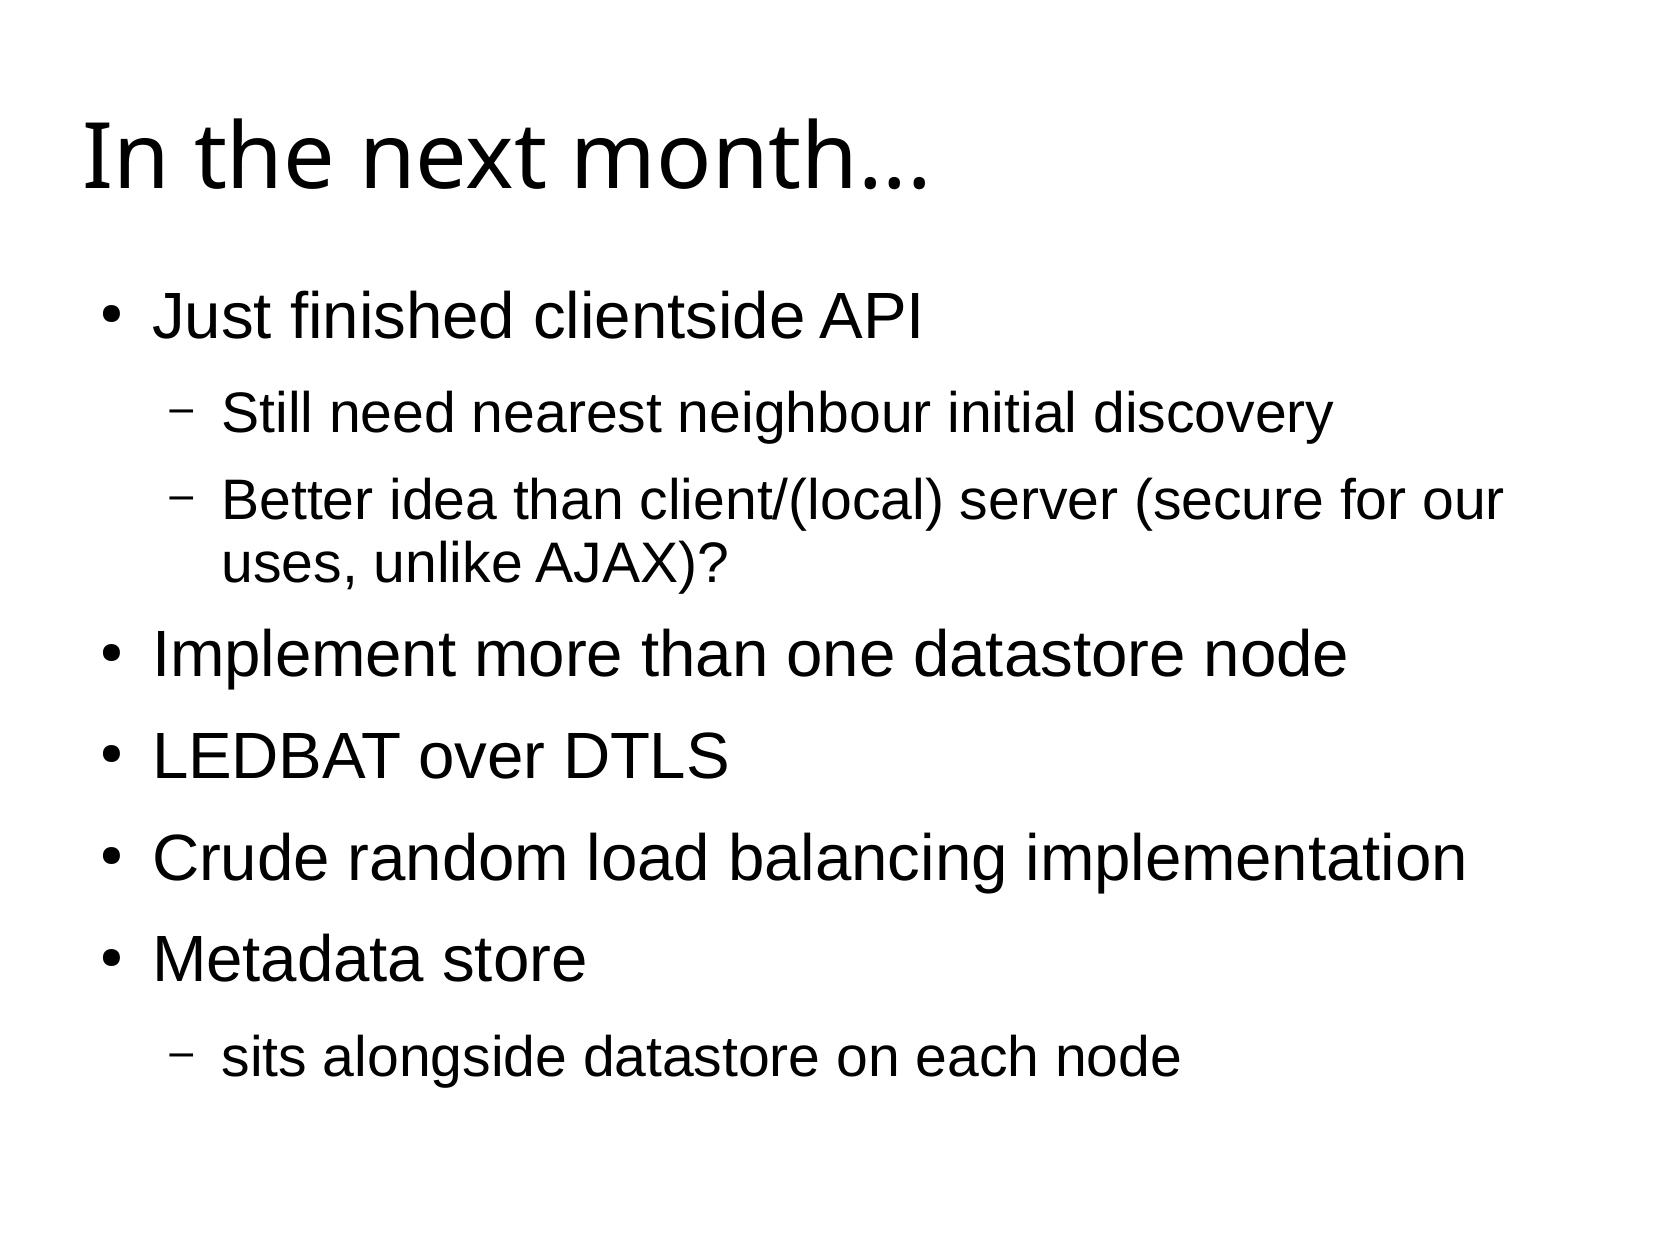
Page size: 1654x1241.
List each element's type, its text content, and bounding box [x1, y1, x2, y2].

list Just finished clientside API Still need nearest neighbour initial discovery Better idea than client/(local) server (secure for our uses, unlike AJAX)? Implement more than one datastore node LEDBAT over DTLS Crude random load balancing implementation Metadata store sits alongside datastore on each node [82, 177, 1571, 1096]
title In the next month... [82, 49, 1571, 177]
